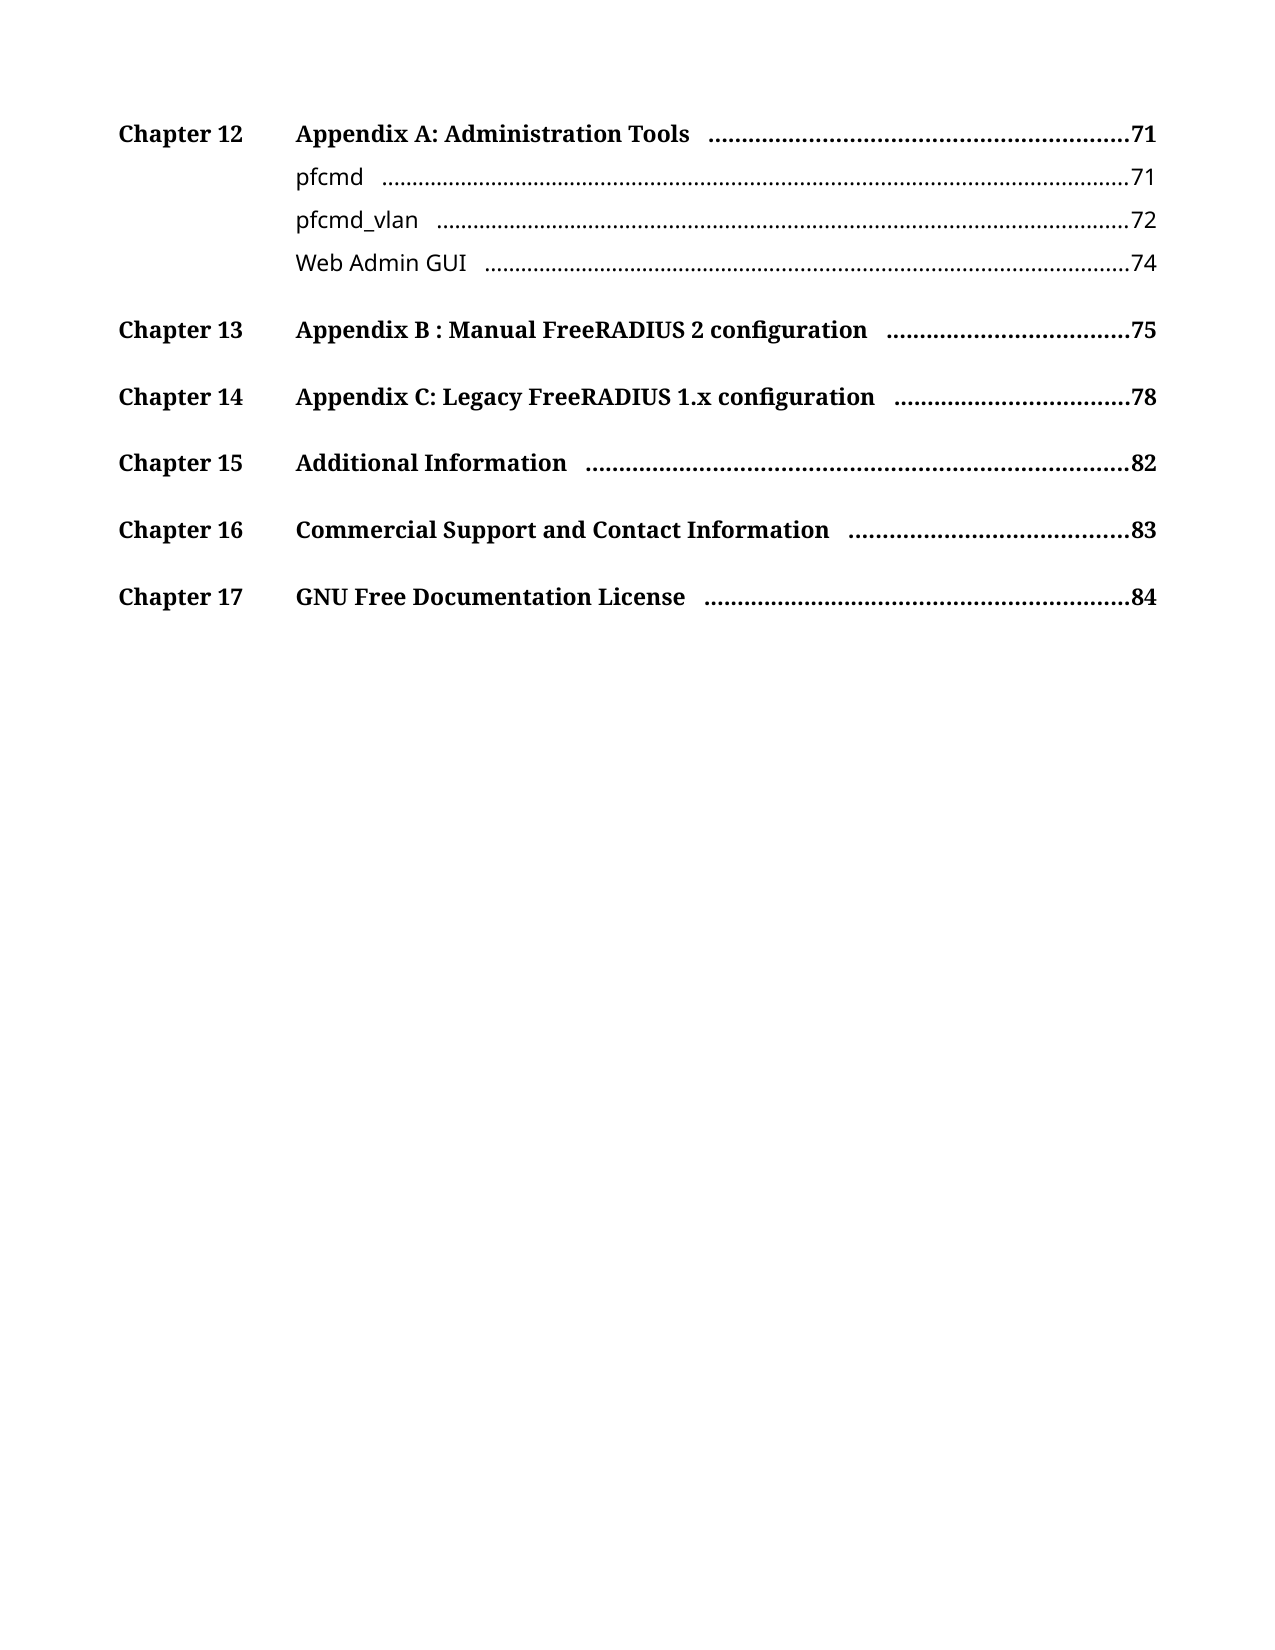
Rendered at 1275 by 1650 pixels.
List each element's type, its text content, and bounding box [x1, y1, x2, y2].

text Chapter 17 GNU Free Documentation License 84 [118, 581, 1157, 612]
text Chapter 14 Appendix C: Legacy FreeRADIUS 1.x configuration 78 [118, 381, 1157, 412]
text Web Admin GUI 74 [295, 247, 1157, 278]
text Chapter 13 Appendix B : Manual FreeRADIUS 2 configuration 75 [118, 314, 1157, 345]
text pfcmd_vlan 72 [295, 204, 1157, 235]
text pfcmd 71 [295, 161, 1157, 192]
text Chapter 16 Commercial Support and Contact Information 83 [118, 514, 1157, 545]
text Chapter 15 Additional Information 82 [118, 447, 1157, 478]
text Chapter 12 Appendix A: Administration Tools 71 [118, 118, 1157, 149]
